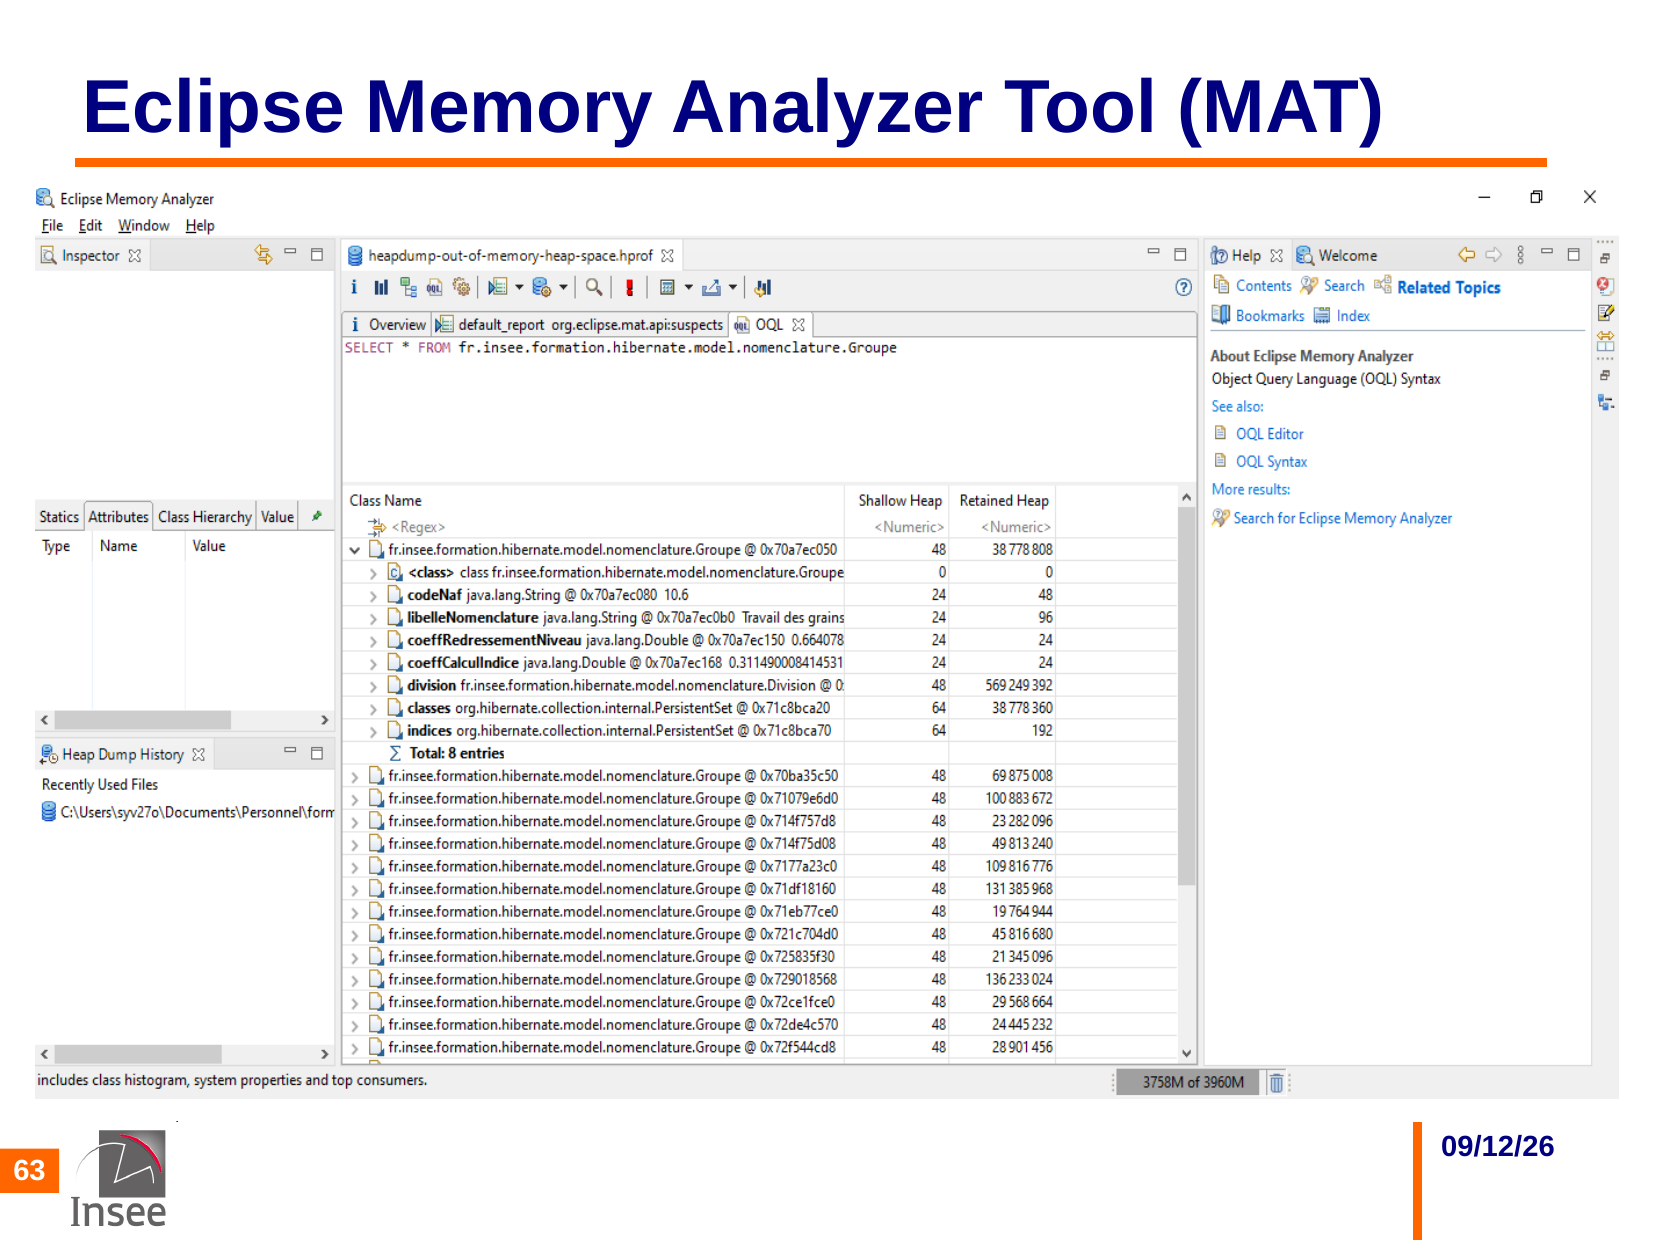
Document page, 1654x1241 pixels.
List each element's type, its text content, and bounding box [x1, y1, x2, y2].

picture [35, 188, 1619, 1099]
picture [62, 1121, 178, 1241]
title Eclipse Memory Analyzer Tool (MAT) [82, 49, 1619, 163]
